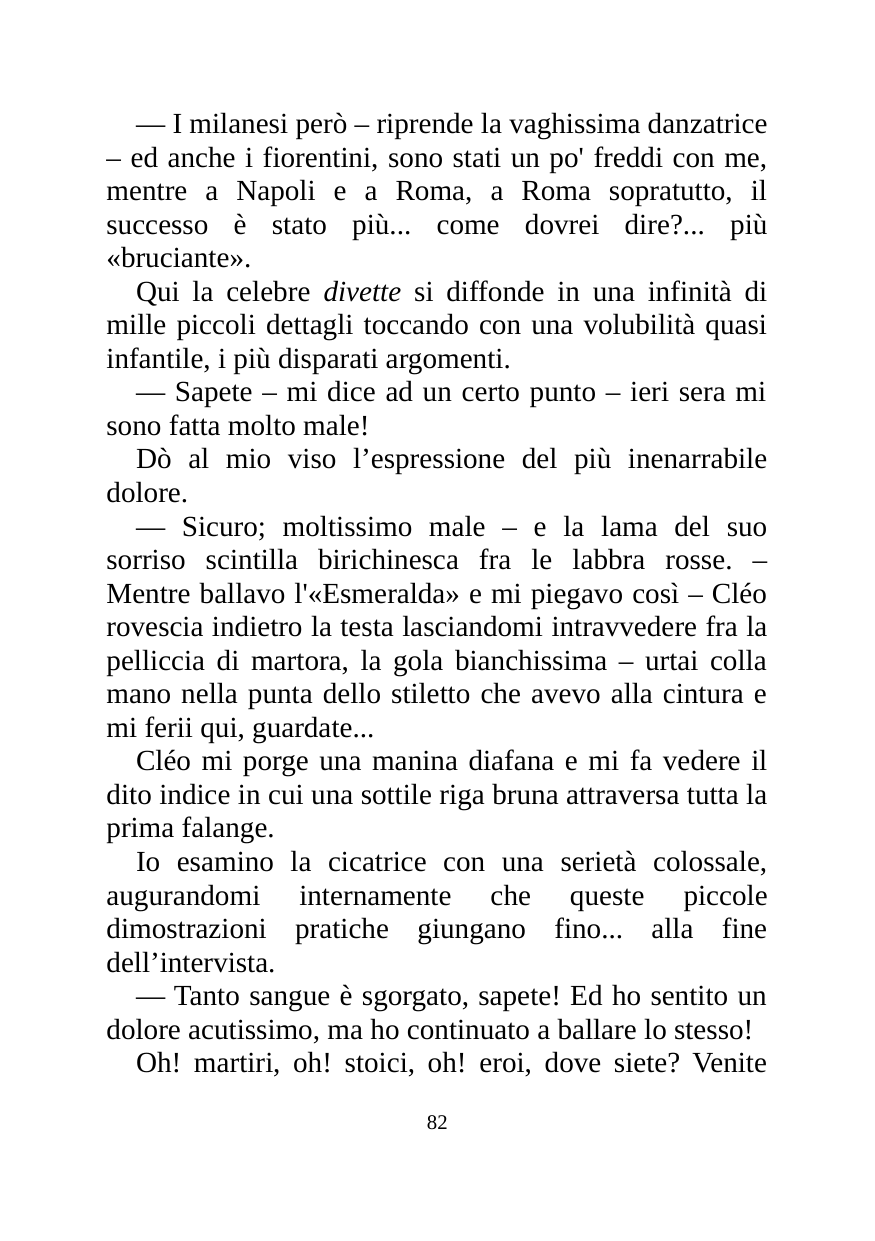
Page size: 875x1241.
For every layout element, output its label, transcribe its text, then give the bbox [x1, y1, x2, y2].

text — Tanto sangue è sgorgato, sapete! Ed ho sentito un dolore acutissimo, ma ho continuato a ballare lo stesso! [106, 978, 768, 1045]
text — I milanesi però – riprende la vaghissima danzatrice – ed anche i fiorentini, sono stati un po' freddi con me, mentre a Napoli e a Roma, a Roma sopratutto, il successo è stato più... come dovrei dire?... più «bruciante». [106, 106, 768, 274]
text Dò al mio viso l’espressione del più inenarrabile dolore. [106, 442, 768, 509]
text Cléo mi porge una manina diafana e mi fa vedere il dito indice in cui una sottile riga bruna attraversa tutta la prima falange. [106, 743, 768, 844]
text Qui la celebre divette si diffonde in una infinità di mille piccoli dettagli toccando con una volubilità quasi infantile, i più disparati argomenti. [106, 274, 768, 374]
text Io esamino la cicatrice con una serietà colossale, augurandomi internamente che queste piccole dimostrazioni pratiche giungano fino... alla fine dell’intervista. [106, 844, 768, 978]
text — Sapete – mi dice ad un certo punto – ieri sera mi sono fatta molto male! [106, 374, 768, 442]
text Oh! martiri, oh! stoici, oh! eroi, dove siete? Venite [106, 1045, 768, 1079]
text — Sicuro; moltissimo male – e la lama del suo sorriso scintilla birichinesca fra le labbra rosse. – Mentre ballavo l'«Esmeralda» e mi piegavo così – Cléo rovescia indietro la testa lasciandomi intravvedere fra la pelliccia di martora, la gola bianchissima – urtai colla mano nella punta dello stiletto che avevo alla cintura e mi ferii qui, guardate... [106, 509, 768, 743]
